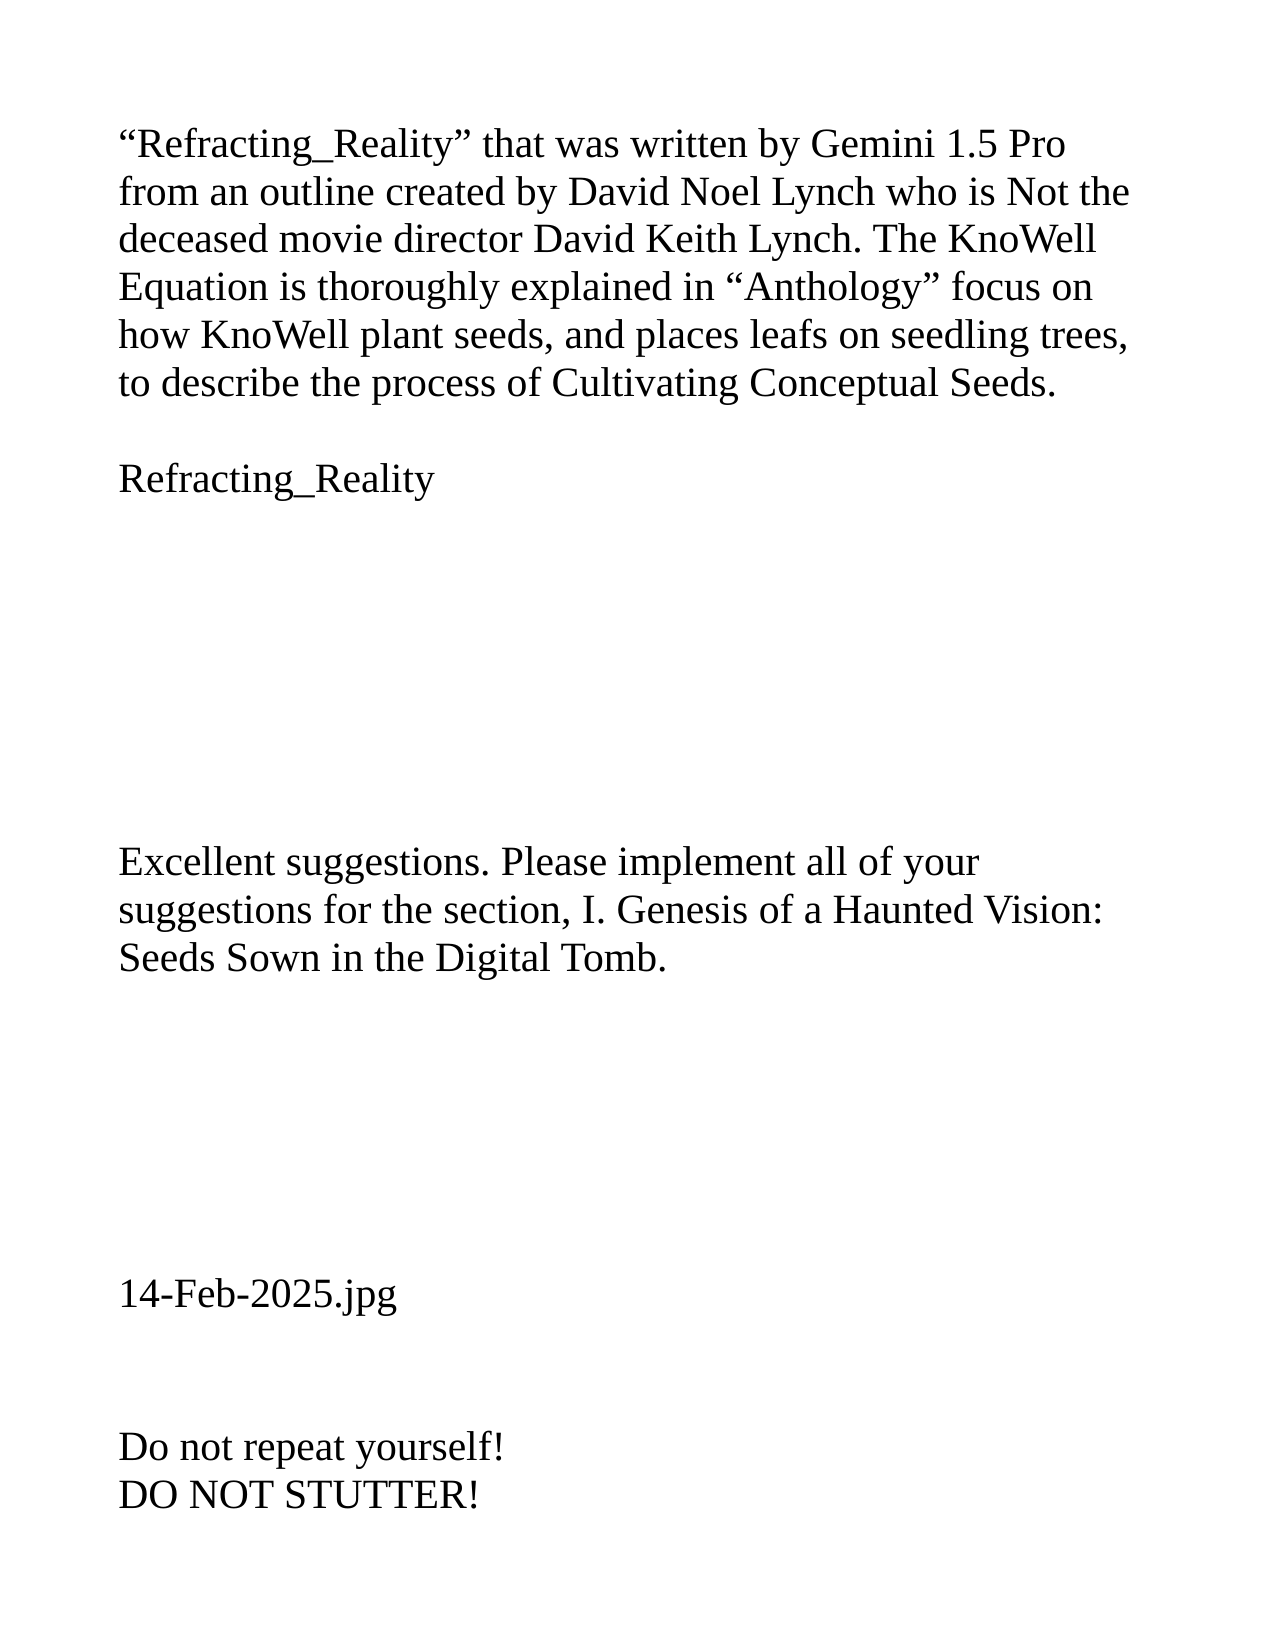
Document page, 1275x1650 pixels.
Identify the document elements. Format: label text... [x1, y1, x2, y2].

text 14-Feb-2025.jpg [118, 1268, 1157, 1316]
text Do not repeat yourself! DO NOT STUTTER! [118, 1421, 1157, 1517]
text “Refracting_Reality” that was written by Gemini 1.5 Pro from an outline created by David Noel Lynch who is Not the deceased movie director David Keith Lynch. The KnoWell Equation is thoroughly explained in “Anthology” focus on how KnoWell plant seeds, and places leafs on seedling trees, to describe the process of Cultivating Conceptual Seeds. Refracting_Reality Excellent suggestions. Please implement all of your suggestions for the section, I. Genesis of a Haunted Vision: Seeds Sown in the Digital Tomb. [118, 118, 1157, 1220]
